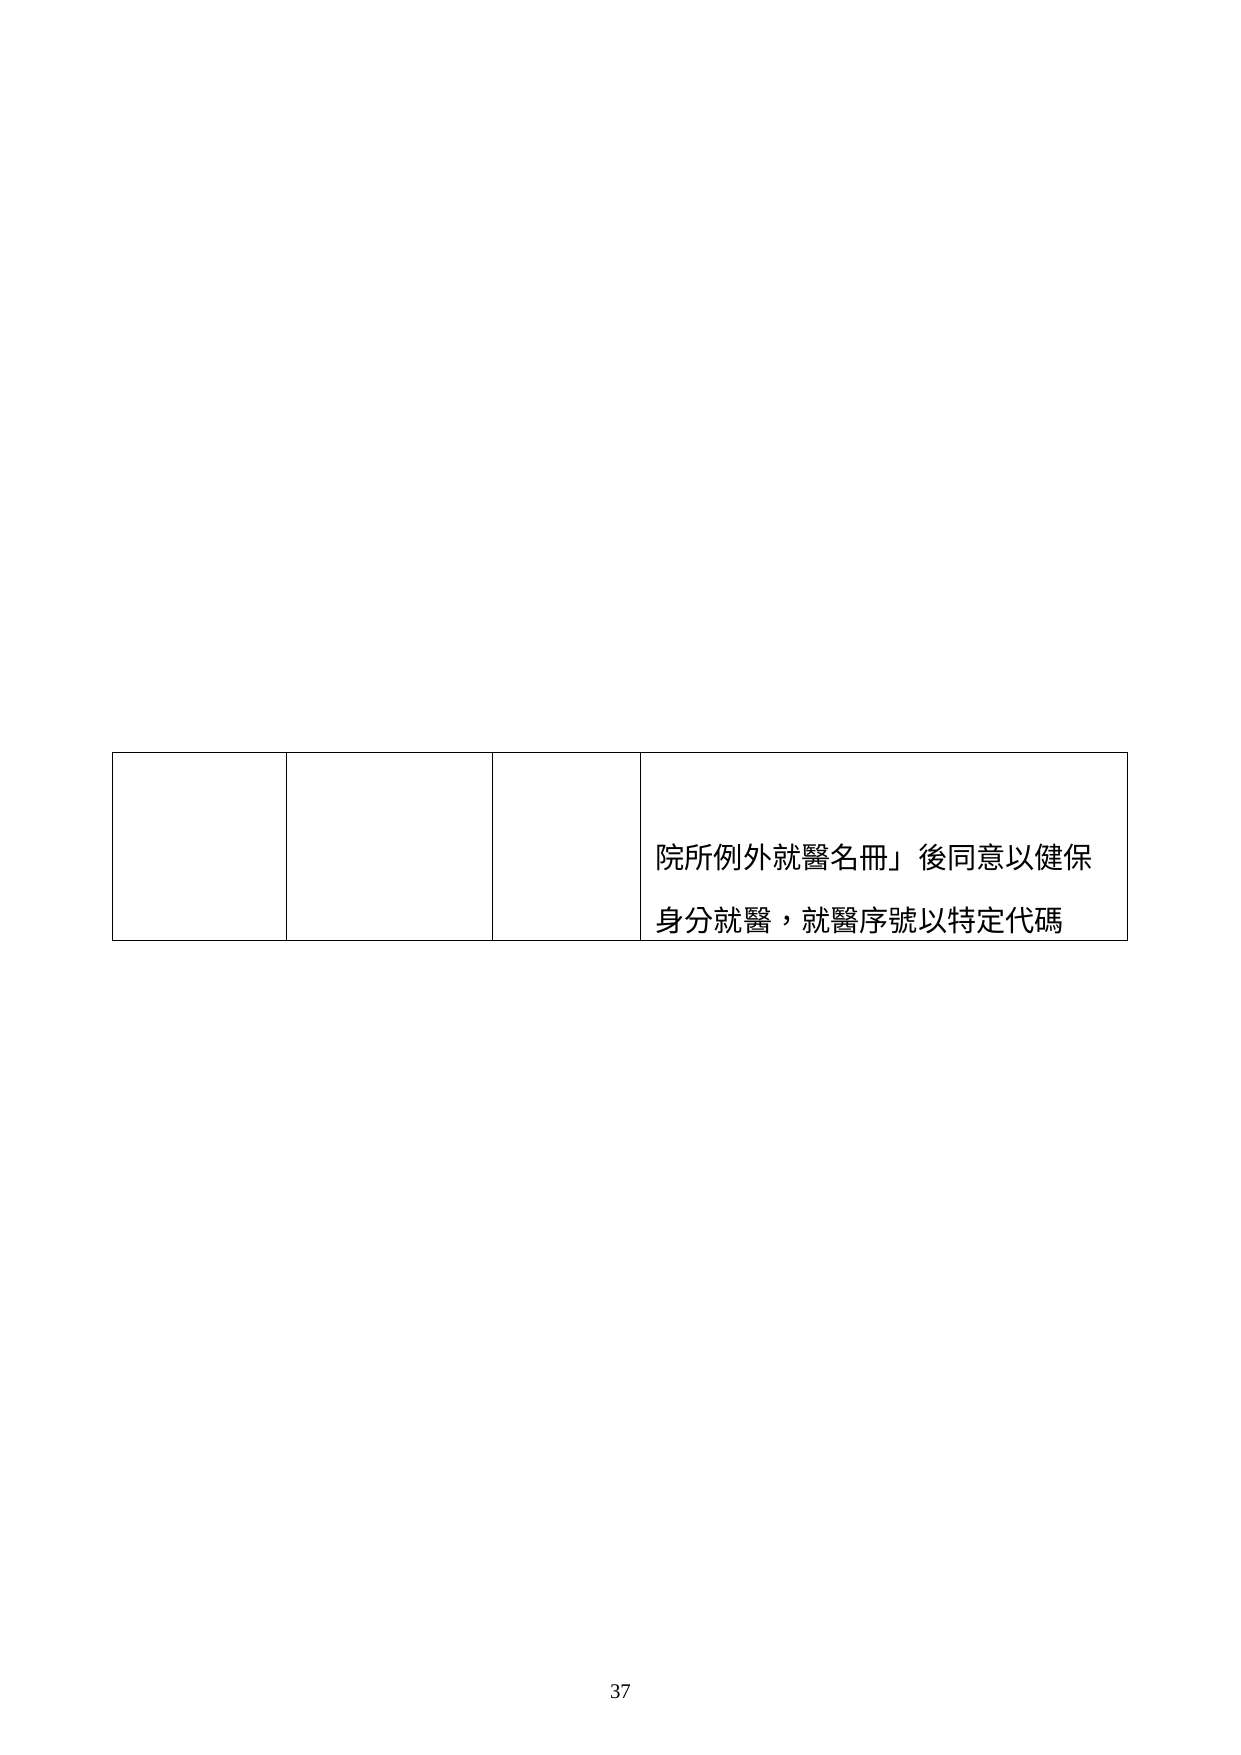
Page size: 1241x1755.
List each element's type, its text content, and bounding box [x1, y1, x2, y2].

table_cell [113, 753, 286, 939]
table_cell [493, 753, 640, 939]
table_cell 院所例外就醫名冊」後同意以健保身分就醫，就醫序號以特定代碼 [641, 753, 1127, 939]
table_cell [287, 753, 492, 939]
